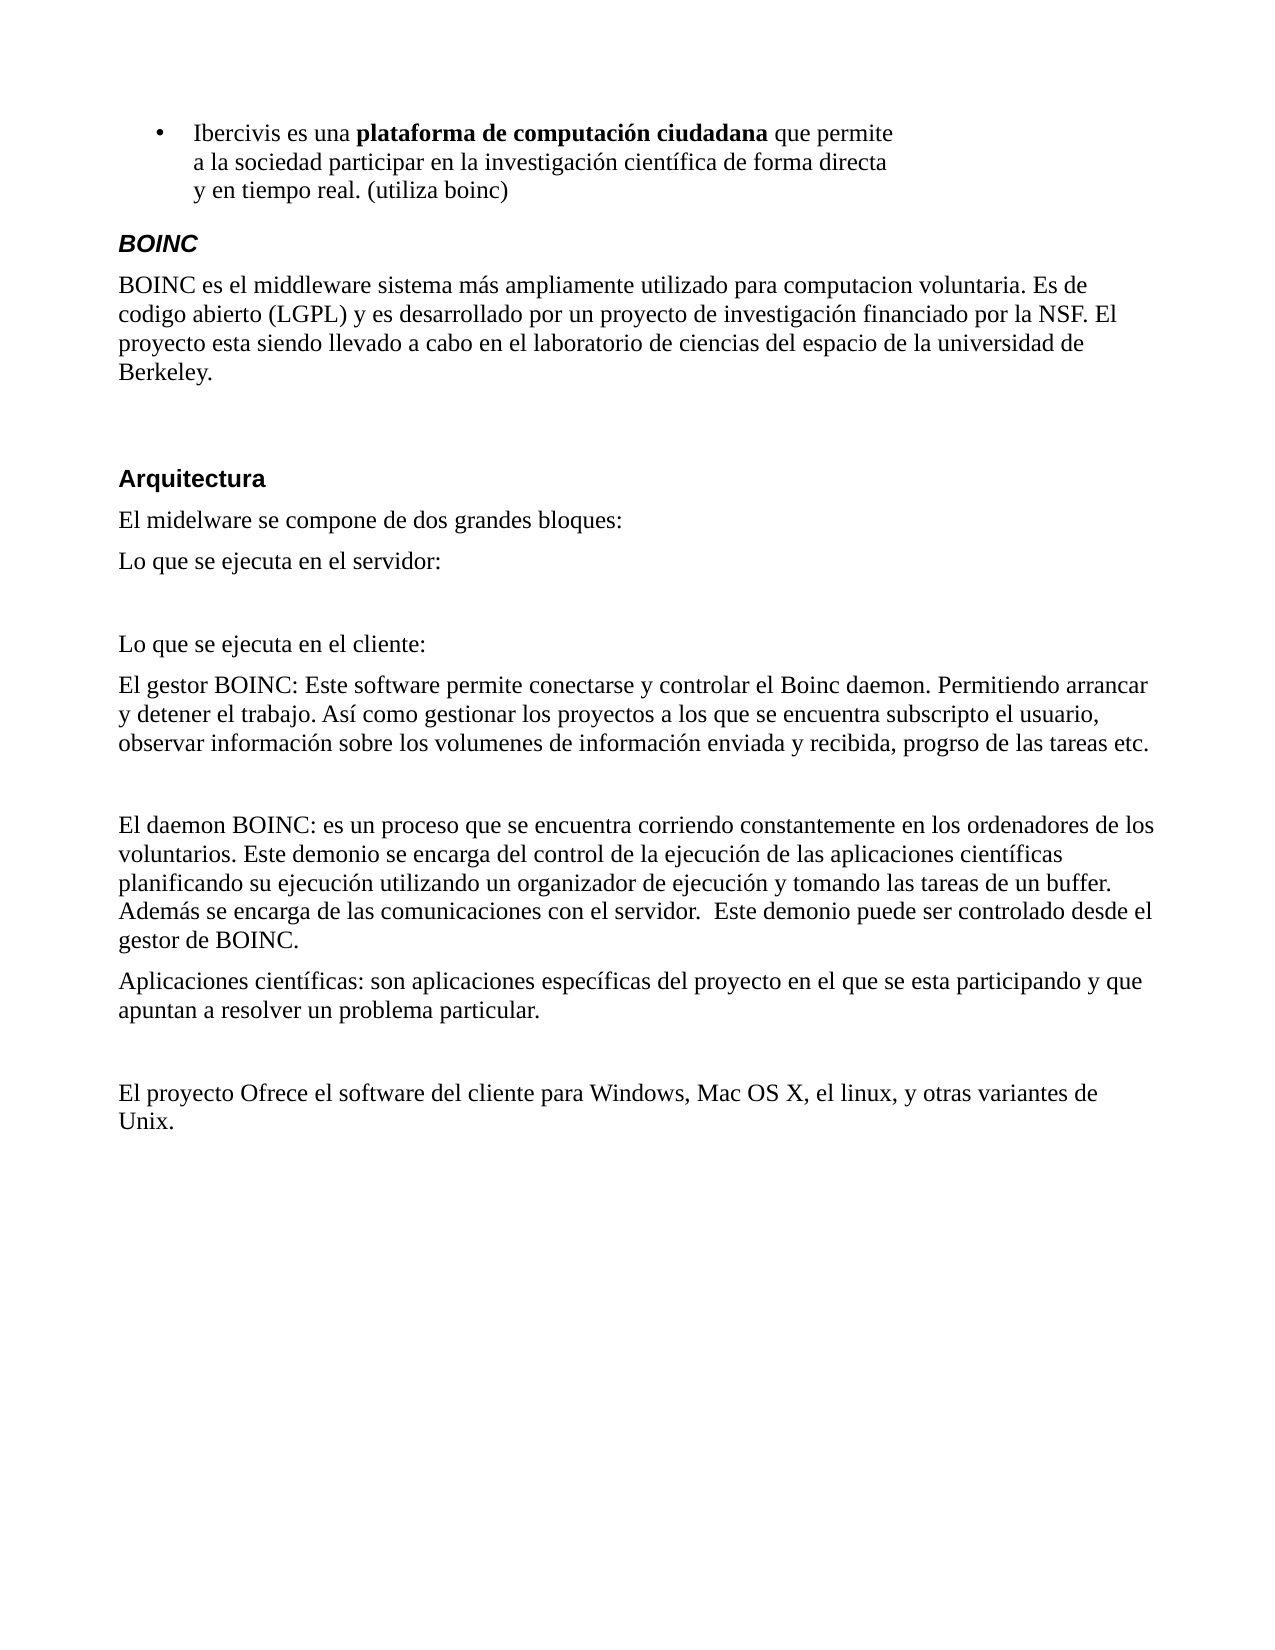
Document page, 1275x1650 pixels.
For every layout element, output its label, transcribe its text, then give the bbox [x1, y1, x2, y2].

text El daemon BOINC: es un proceso que se encuentra corriendo constantemente en los ordenadores de los voluntarios. Este demonio se encarga del control de la ejecución de las aplicaciones científicas planificando su ejecución utilizando un organizador de ejecución y tomando las tareas de un buffer. Además se encarga de las comunicaciones con el servidor. Este demonio puede ser controlado desde el gestor de BOINC. [118, 810, 1157, 954]
list Ibercivis es una plataforma de computación ciudadana que permite a la sociedad participar en la investigación científica de forma directa y en tiempo real. (utiliza boinc) [156, 118, 901, 204]
text BOINC es el middleware sistema más ampliamente utilizado para computacion voluntaria. Es de codigo abierto (LGPL) y es desarrollado por un proyecto de investigación financiado por la NSF. El proyecto esta siendo llevado a cabo en el laboratorio de ciencias del espacio de la universidad de Berkeley. [118, 270, 1157, 385]
text Lo que se ejecuta en el servidor: [118, 546, 1157, 575]
subtitle Arquitectura [118, 464, 1157, 493]
text El gestor BOINC: Este software permite conectarse y controlar el Boinc daemon. Permitiendo arrancar y detener el trabajo. Así como gestionar los proyectos a los que se encuentra subscripto el usuario, observar información sobre los volumenes de información enviada y recibida, progrso de las tareas etc. [118, 670, 1157, 756]
text El midelware se compone de dos grandes bloques: [118, 505, 1157, 534]
text El proyecto Ofrece el software del cliente para Windows, Mac OS X, el linux, y otras variantes de Unix. [118, 1078, 1157, 1135]
text Aplicaciones científicas: son aplicaciones específicas del proyecto en el que se esta participando y que apuntan a resolver un problema particular. [118, 966, 1157, 1024]
subtitle BOINC [118, 229, 1157, 258]
text Lo que se ejecuta en el cliente: [118, 629, 1157, 658]
